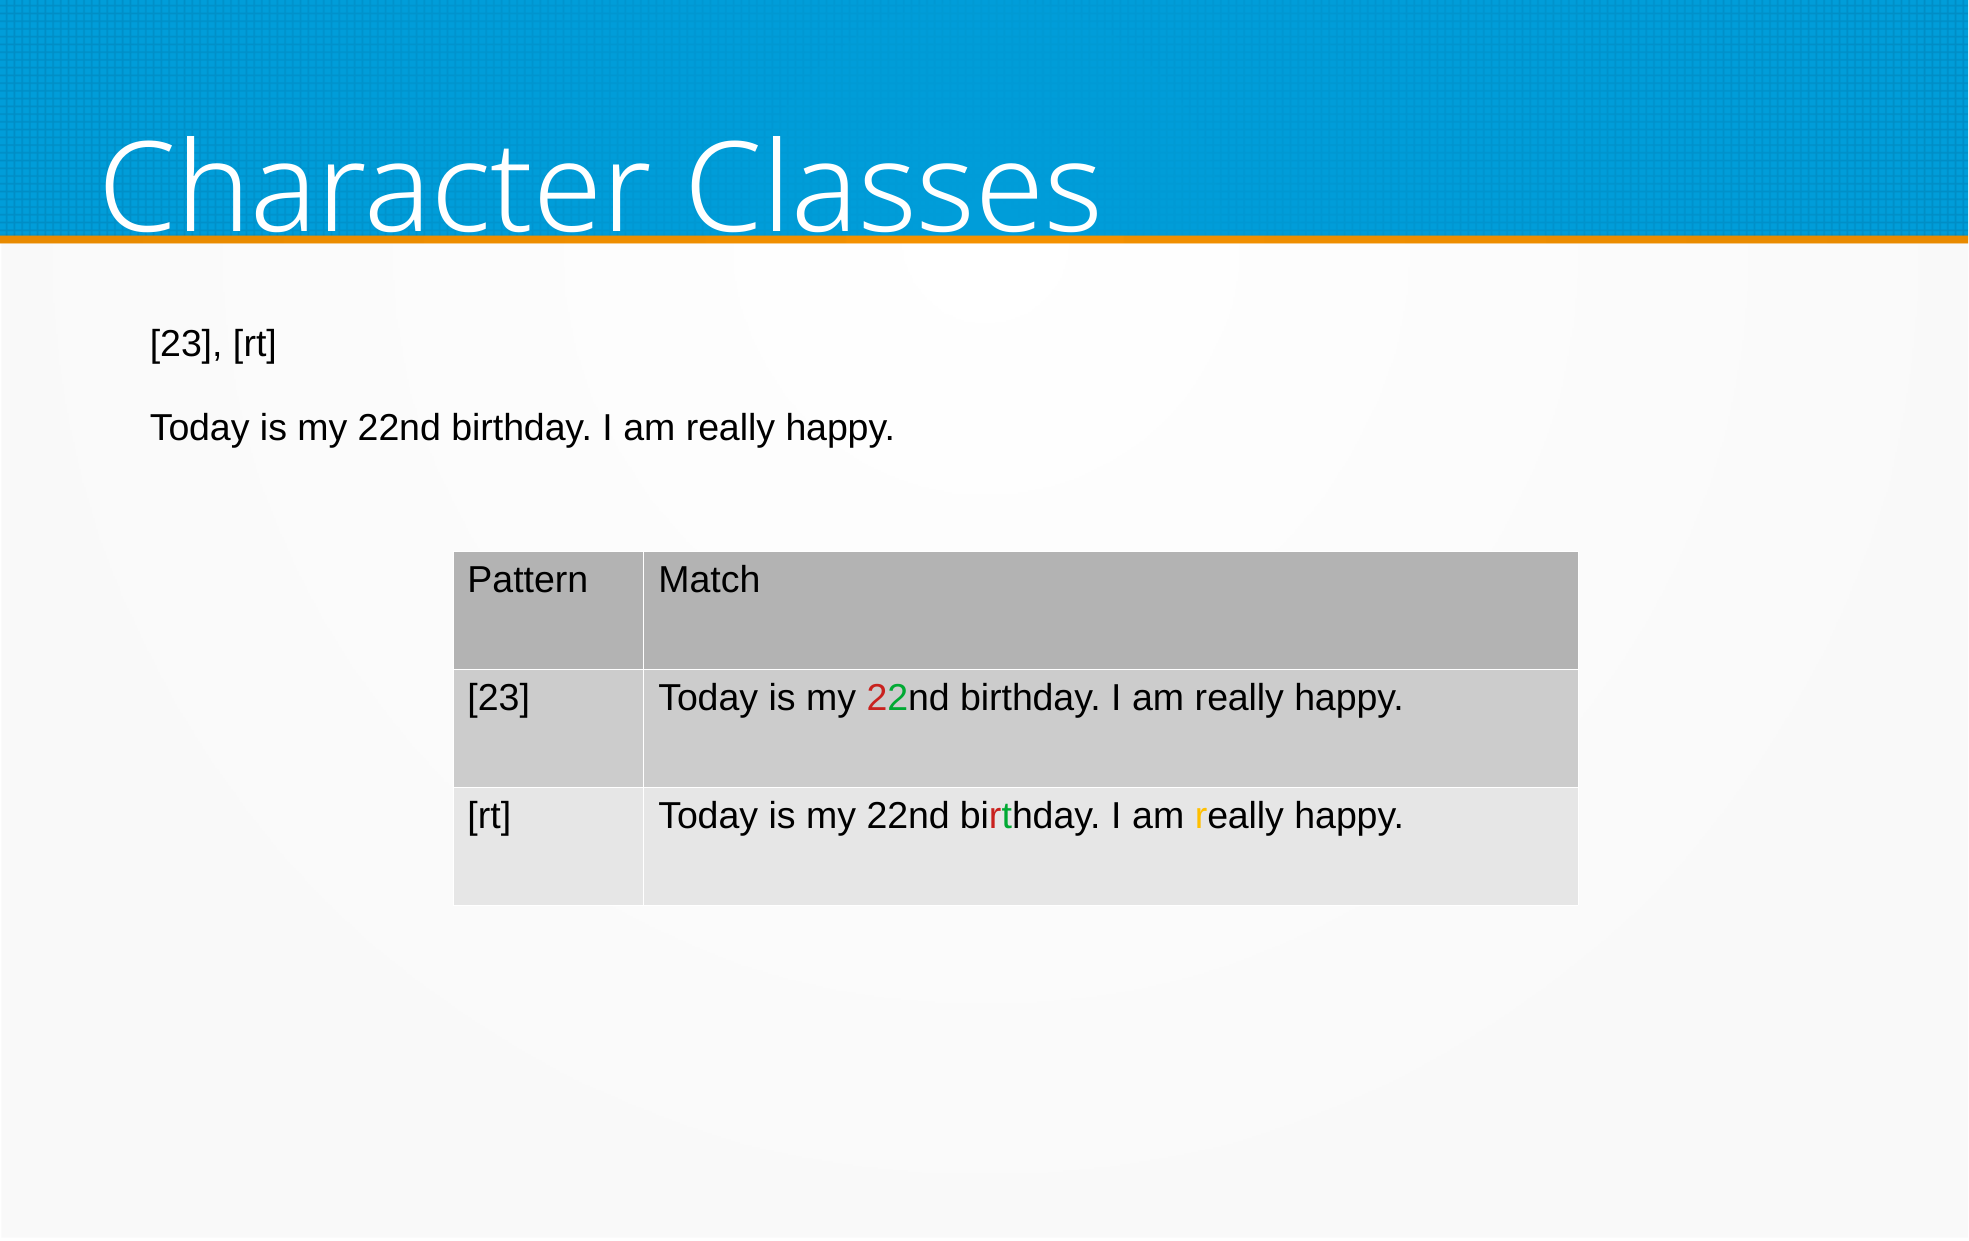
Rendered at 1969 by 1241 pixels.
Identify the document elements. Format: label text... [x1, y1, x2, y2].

table_cell [23] [454, 670, 643, 787]
table_cell Today is my 22nd birthday. I am really happy. [644, 670, 1578, 787]
table_header Match [644, 552, 1578, 669]
text_box [23], [rt] Today is my 22nd birthday. I am really happy. [135, 315, 961, 498]
table_header Pattern [454, 552, 643, 669]
table_cell Today is my 22nd birthday. I am really happy. [644, 788, 1578, 905]
title Character Classes [98, 49, 1870, 257]
table_cell [rt] [454, 788, 643, 905]
picture [0, 236, 1969, 1241]
